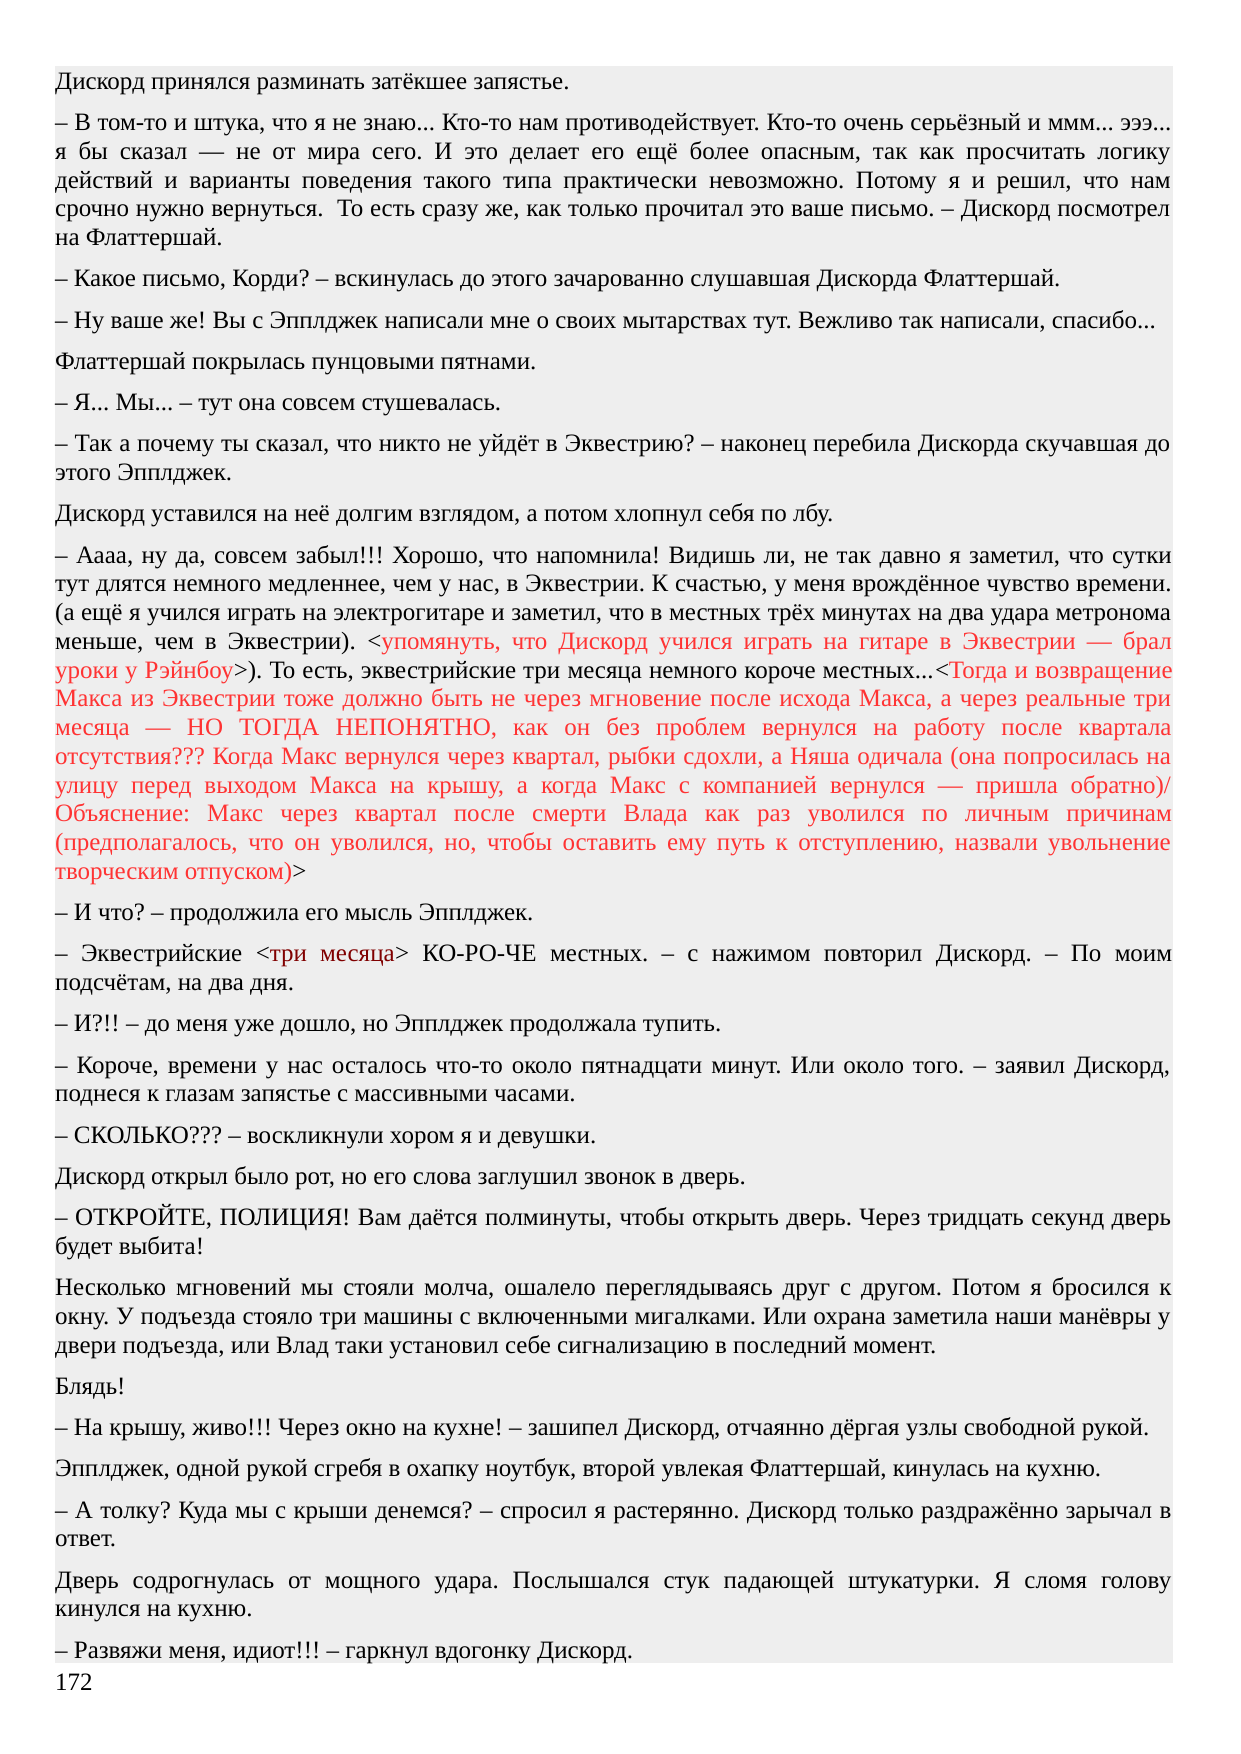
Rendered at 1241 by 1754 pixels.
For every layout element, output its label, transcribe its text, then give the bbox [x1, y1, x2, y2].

text – Аааа, ну да, совсем забыл!!! Хорошо, что напомнила! Видишь ли, не так давно я заметил, что сутки тут длятся немного медленнее, чем у нас, в Эквестрии. К счастью, у меня врождённое чувство времени. (а ещё я учился играть на электрогитаре и заметил, что в местных трёх минутах на два удара метронома меньше, чем в Эквестрии). <упомянуть, что Дискорд учился играть на гитаре в Эквестрии — брал уроки у Рэйнбоу>). То есть, эквестрийские три месяца немного короче местных...<Тогда и возвращение Макса из Эквестрии тоже должно быть не через мгновение после исхода Макса, а через реальные три месяца — НО ТОГДА НЕПОНЯТНО, как он без проблем вернулся на работу после квартала отсутствия??? Когда Макс вернулся через квартал, рыбки сдохли, а Няша одичала (она попросилась на улицу перед выходом Макса на крышу, а когда Макс с компанией вернулся — пришла обратно)/ Объяснение: Макс через квартал после смерти Влада как раз уволился по личным причинам (предполагалось, что он уволился, но, чтобы оставить ему путь к отступлению, назвали увольнение творческим отпуском)> [55, 540, 1173, 885]
text – СКОЛЬКО??? – воскликнули хором я и девушки. [55, 1120, 1173, 1148]
text Дискорд открыл было рот, но его слова заглушил звонок в дверь. [55, 1161, 1173, 1190]
text – ОТКРОЙТЕ, ПОЛИЦИЯ! Вам даётся полминуты, чтобы открыть дверь. Через тридцать секунд дверь будет выбита! [55, 1202, 1173, 1260]
text Эпплджек, одной рукой сгребя в охапку ноутбук, второй увлекая Флаттершай, кинулась на кухню. [55, 1453, 1173, 1482]
text – Так а почему ты сказал, что никто не уйдёт в Эквестрию? – наконец перебила Дискорда скучавшая до этого Эпплджек. [55, 428, 1173, 486]
text – Короче, времени у нас осталось что-то около пятнадцати минут. Или около того. – заявил Дискорд, поднеся к глазам запястье с массивными часами. [55, 1050, 1173, 1107]
text – Я... Мы... – тут она совсем стушевалась. [55, 387, 1173, 416]
text – А толку? Куда мы с крыши денемся? – спросил я растерянно. Дискорд только раздражённо зарычал в ответ. [55, 1495, 1173, 1552]
text – На крышу, живо!!! Через окно на кухне! – зашипел Дискорд, отчаянно дёргая узлы свободной рукой. [55, 1412, 1173, 1441]
text Дверь содрогнулась от мощного удара. Послышался стук падающей штукатурки. Я сломя голову кинулся на кухню. [55, 1565, 1173, 1622]
text – Какое письмо, Корди? – вскинулась до этого зачарованно слушавшая Дискорда Флаттершай. [55, 263, 1173, 292]
text – Развяжи меня, идиот!!! – гаркнул вдогонку Дискорд. [55, 1635, 1173, 1663]
text – И что? – продолжила его мысль Эпплджек. [55, 897, 1173, 926]
text Флаттершай покрылась пунцовыми пятнами. [55, 346, 1173, 375]
text Дискорд принялся разминать затёкшее запястье. [55, 66, 1173, 95]
text Блядь! [55, 1371, 1173, 1400]
text – В том-то и штука, что я не знаю... Кто-то нам противодействует. Кто-то очень серьёзный и ммм... эээ... я бы сказал — не от мира сего. И это делает его ещё более опасным, так как просчитать логику действий и варианты поведения такого типа практически невозможно. Потому я и решил, что нам срочно нужно вернуться. То есть сразу же, как только прочитал это ваше письмо. – Дискорд посмотрел на Флаттершай. [55, 107, 1173, 251]
text – И?!! – до меня уже дошло, но Эпплджек продолжала тупить. [55, 1008, 1173, 1037]
text Дискорд уставился на неё долгим взглядом, а потом хлопнул себя по лбу. [55, 498, 1173, 527]
text Несколько мгновений мы стояли молча, ошалело переглядываясь друг с другом. Потом я бросился к окну. У подъезда стояло три машины с включенными мигалками. Или охрана заметила наши манёвры у двери подъезда, или Влад таки установил себе сигнализацию в последний момент. [55, 1272, 1173, 1358]
text – Эквестрийские <три месяца> КО-РО-ЧЕ местных. – с нажимом повторил Дискорд. – По моим подсчётам, на два дня. [55, 938, 1173, 996]
text – Ну ваше же! Вы с Эпплджек написали мне о своих мытарствах тут. Вежливо так написали, спасибо... [55, 305, 1173, 333]
